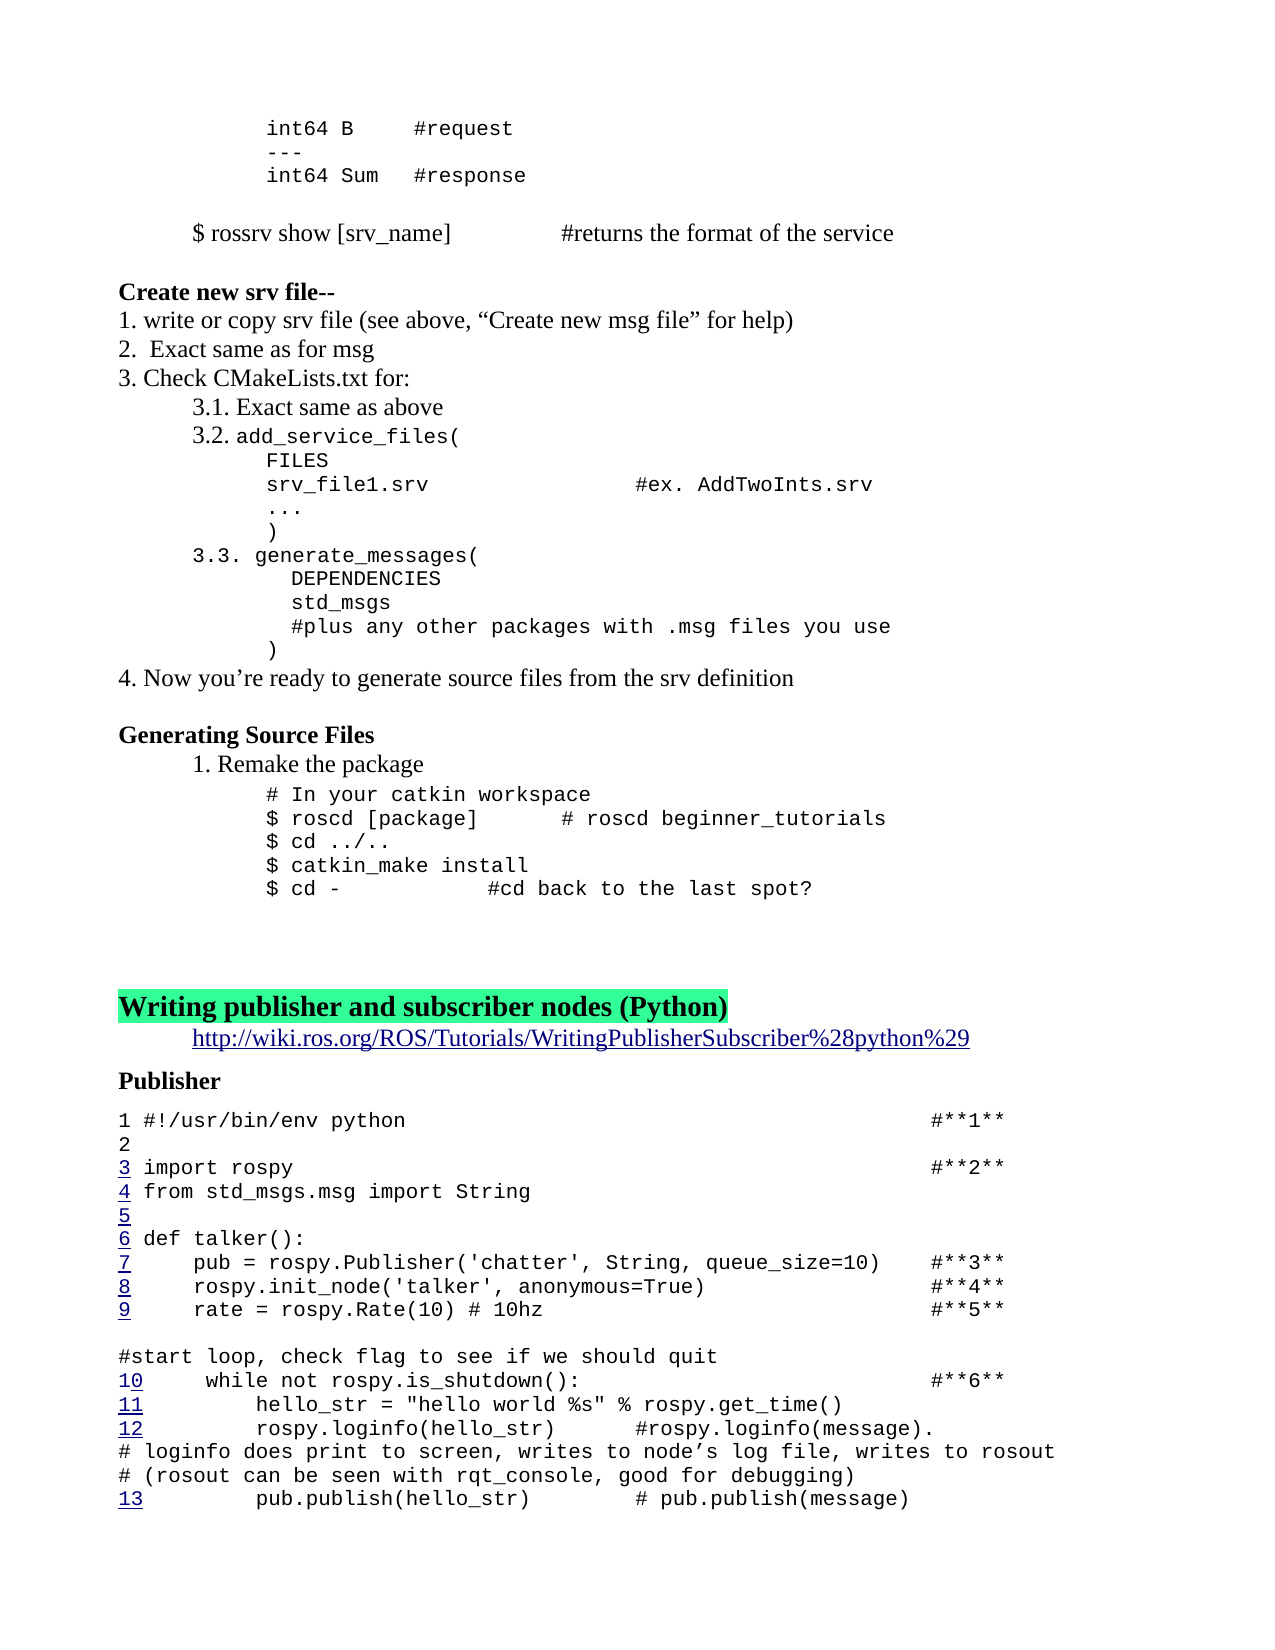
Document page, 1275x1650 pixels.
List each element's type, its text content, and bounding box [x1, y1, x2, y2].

text Generating Source Files [118, 720, 1157, 749]
text # loginfo does print to screen, writes to node’s log file, writes to rosout [118, 1441, 1157, 1465]
text FILES [118, 450, 1157, 474]
text 9 rate = rospy.Rate(10) # 10hz #**5** [118, 1299, 1157, 1323]
text 6 def talker(): [118, 1228, 1157, 1252]
text 7 pub = rospy.Publisher('chatter', String, queue_size=10) #**3** [118, 1252, 1157, 1276]
text 8 rospy.init_node('talker', anonymous=True) #**4** [118, 1276, 1157, 1299]
text #plus any other packages with .msg files you use [118, 616, 1157, 639]
text ) [118, 521, 1157, 545]
text --- [118, 142, 1157, 165]
text 2 [118, 1134, 1157, 1157]
text http://wiki.ros.org/ROS/Tutorials/WritingPublisherSubscriber%28python%29 [118, 1023, 1157, 1051]
text #start loop, check flag to see if we should quit [118, 1347, 1157, 1370]
text 12 rospy.loginfo(hello_str) #rospy.loginfo(message). [118, 1417, 1157, 1441]
text 13 pub.publish(hello_str) # pub.publish(message) [118, 1488, 1157, 1512]
text # In your catkin workspace [118, 778, 1157, 807]
text $ catkin_make install [118, 855, 1157, 878]
text 4. Now you’re ready to generate source files from the srv definition [118, 663, 1157, 692]
text int64 Sum #response [118, 165, 1157, 189]
text 11 hello_str = "hello world %s" % rospy.get_time() [118, 1394, 1157, 1417]
text 2. Exact same as for msg [118, 334, 1157, 363]
text ) [118, 639, 1157, 663]
text 3.3. generate_messages( [118, 545, 1157, 568]
text 1. Remake the package [118, 749, 1157, 778]
text DEPENDENCIES [118, 568, 1157, 592]
text 5 [118, 1205, 1157, 1228]
text std_msgs [118, 592, 1157, 616]
text # (rosout can be seen with rqt_console, good for debugging) [118, 1465, 1157, 1488]
text $ rossrv show [srv_name] #returns the format of the service [118, 218, 1157, 247]
text $ cd ../.. [118, 831, 1157, 855]
text $ cd - #cd back to the last spot? [118, 878, 1157, 902]
text 3.2. add_service_files( [118, 421, 1157, 450]
text 10 while not rospy.is_shutdown(): #**6** [118, 1370, 1157, 1394]
text int64 B #request [118, 118, 1157, 142]
text srv_file1.srv #ex. AddTwoInts.srv [118, 474, 1157, 497]
text 4 from std_msgs.msg import String [118, 1181, 1157, 1205]
text Writing publisher and subscriber nodes (Python) [118, 989, 1157, 1023]
text 1 #!/usr/bin/env python #**1** [118, 1110, 1157, 1134]
text 1. write or copy srv file (see above, “Create new msg file” for help) [118, 306, 1157, 334]
text 3. Check CMakeLists.txt for: [118, 363, 1157, 392]
text Publisher [118, 1066, 1157, 1095]
text 3.1. Exact same as above [118, 392, 1157, 421]
text $ roscd [package] # roscd beginner_tutorials [118, 807, 1157, 831]
text ... [118, 497, 1157, 521]
text Create new srv file-- [118, 277, 1157, 306]
text 3 import rospy #**2** [118, 1157, 1157, 1181]
